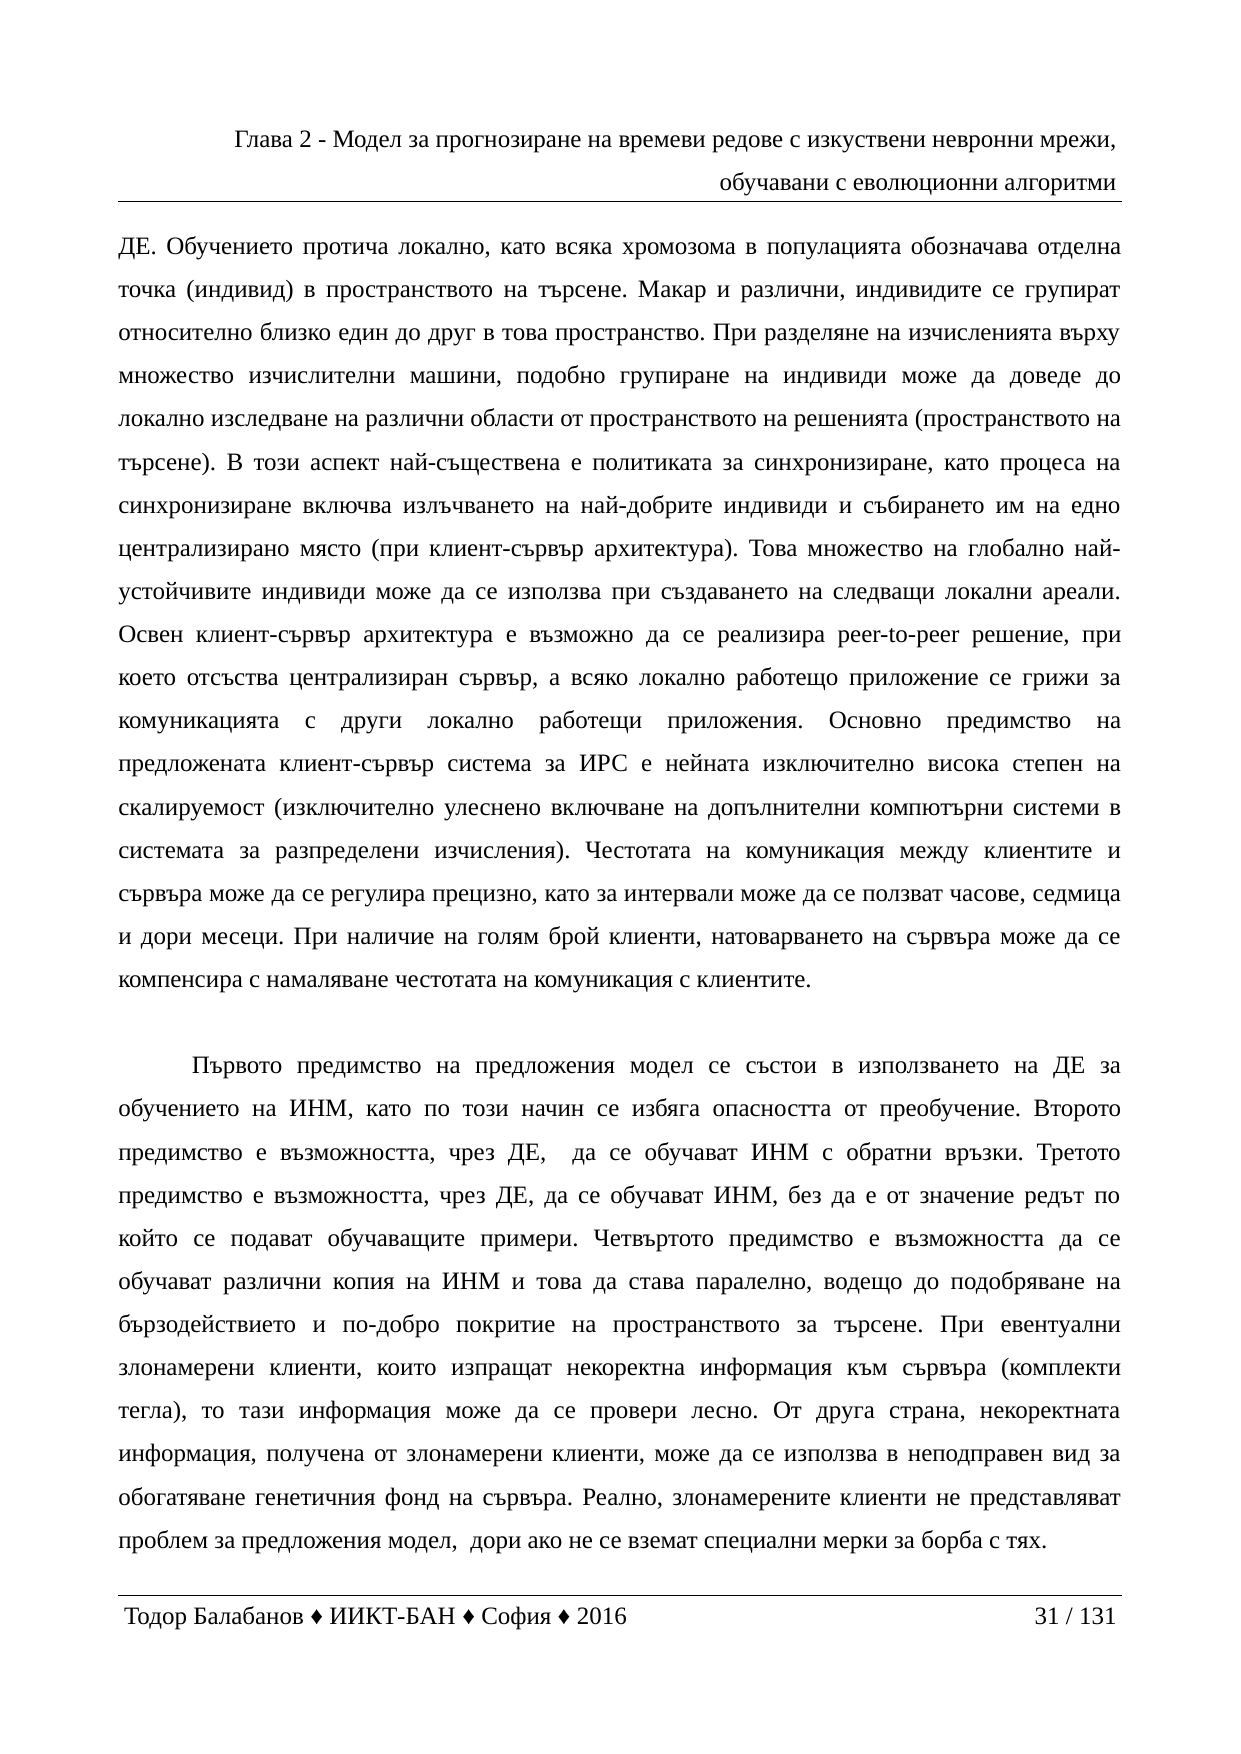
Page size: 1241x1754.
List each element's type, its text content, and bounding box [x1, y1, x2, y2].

text ДЕ. Обучението протича локално, като всяка хромозома в популацията обозначава отделна точка (индивид) в пространството на търсене. Макар и различни, индивидите се групират относително близко един до друг в това пространство. При разделяне на изчисленията върху множество изчислителни машини, подобно групиране на индивиди може да доведе до локално изследване на различни области от пространството на решенията (пространството на търсене). В този аспект най-съществена е политиката за синхронизиране, като процеса на синхронизиране включва излъчването на най-добрите индивиди и събирането им на едно централизирано място (при клиент-сървър архитектура). Това множество на глобално най-устойчивите индивиди може да се използва при създаването на следващи локални ареали. Освен клиент-сървър архитектура е възможно да се реализира peer-to-peer решение, при което отсъства централизиран сървър, а всяко локално работещо приложение се грижи за комуникацията с други локално работещи приложения. Основно предимство на предложената клиент-сървър система за ИРС е нейната изключително висока степен на скалируемост (изключително улеснено включване на допълнителни компютърни системи в системата за разпределени изчисления). Честотата на комуникация между клиентите и сървъра може да се регулира прецизно, като за интервали може да се ползват часове, седмица и дори месеци. При наличие на голям брой клиенти, натоварването на сървъра може да се компенсира с намаляване честотата на комуникация с клиентите. [118, 231, 1122, 993]
text Първото предимство на предложения модел се състои в използването на ДЕ за обучението на ИНМ, като по този начин се избяга опасността от преобучение. Второто предимство е възможността, чрез ДЕ, да се обучават ИНМ с обратни връзки. Третото предимство е възможността, чрез ДЕ, да се обучават ИНМ, без да е от значение редът по който се подават обучаващите примери. Четвъртото предимство е възможността да се обучават различни копия на ИНМ и това да става паралелно, водещо до подобряване на бързодействието и по-добро покритие на пространството за търсене. При евентуални злонамерени клиенти, които изпращат некоректна информация към сървъра (комплекти тегла), то тази информация може да се провери лесно. От друга страна, некоректната информация, получена от злонамерени клиенти, може да се използва в неподправен вид за обогатяване генетичния фонд на сървъра. Реално, злонамерените клиенти не представляват проблем за предложения модел, дори ако не се вземат специални мерки за борба с тях. [118, 1050, 1122, 1553]
